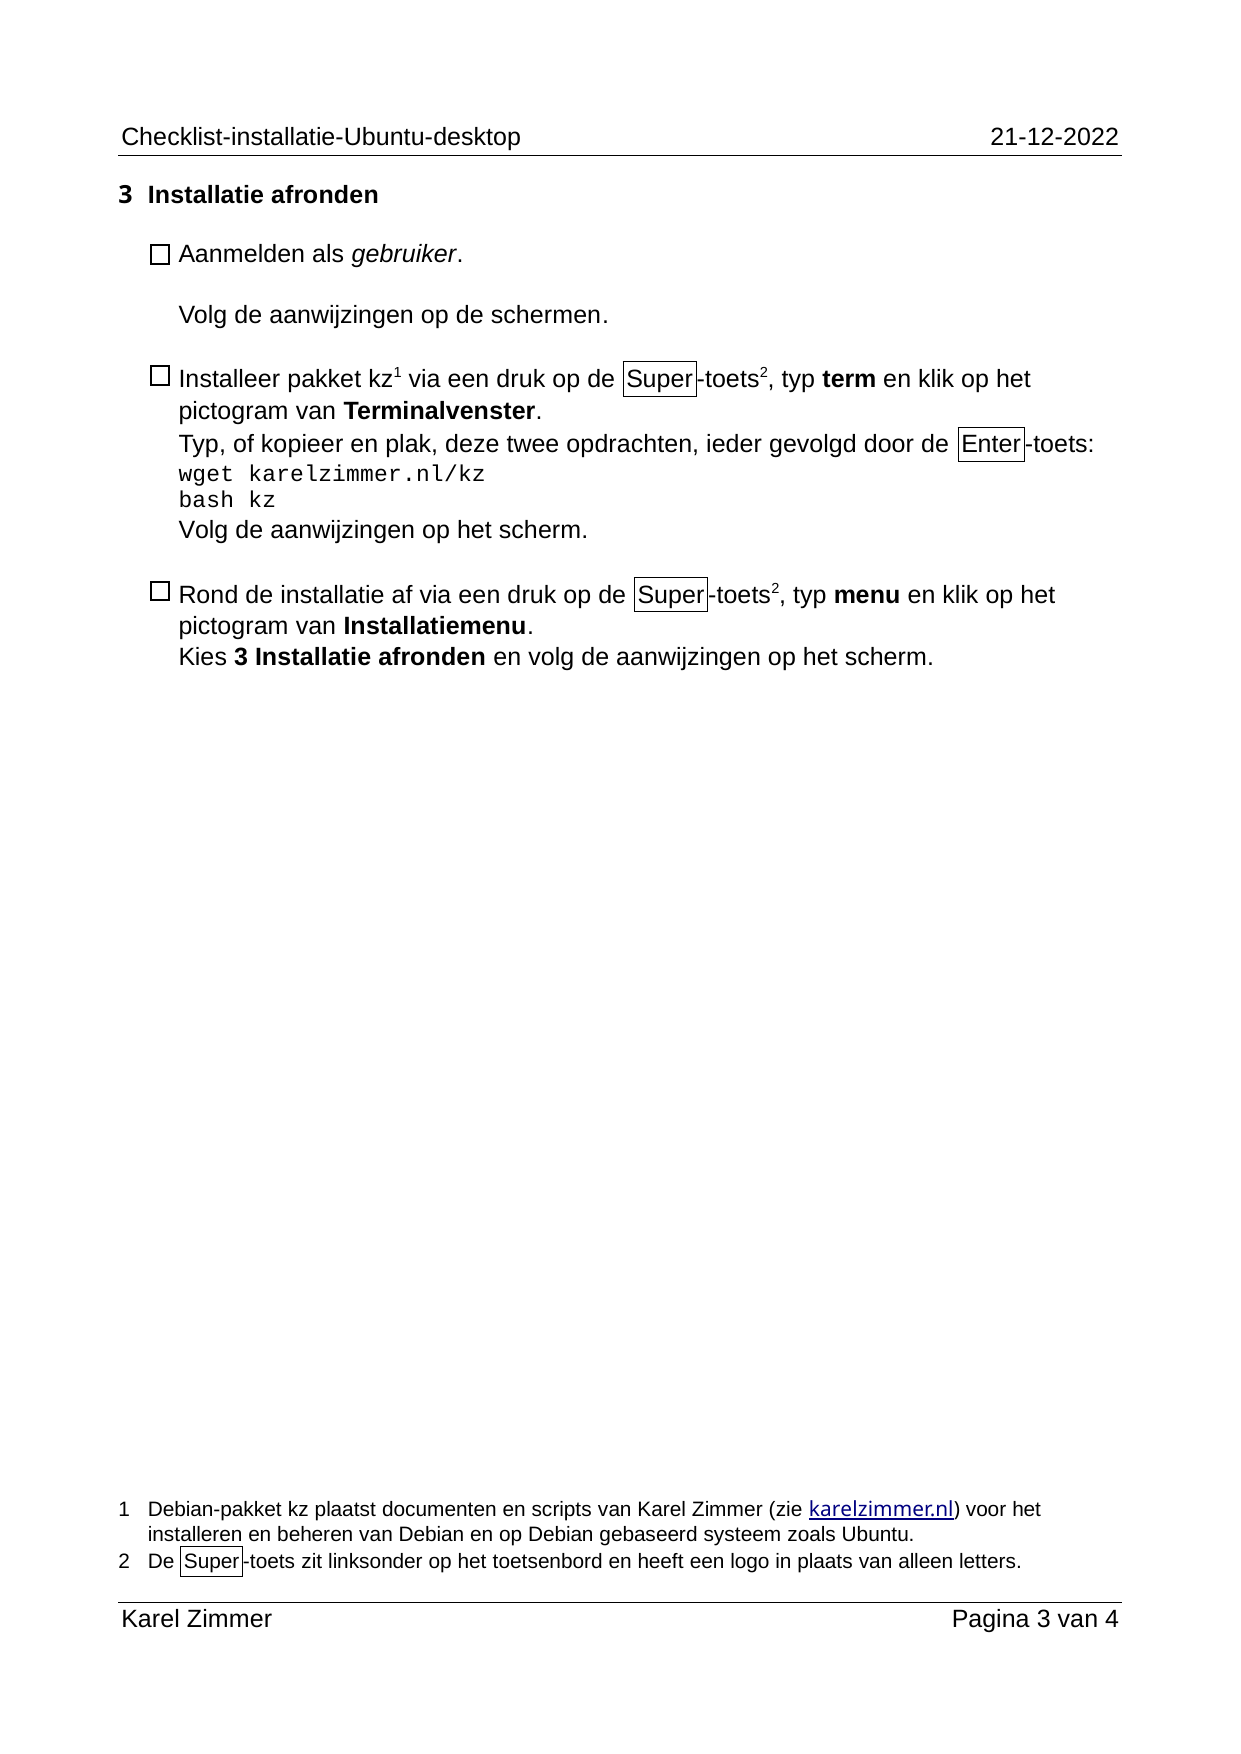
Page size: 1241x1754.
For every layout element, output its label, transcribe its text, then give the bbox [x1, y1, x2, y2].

table_cell [141, 426, 177, 515]
table_cell Kies 3 Installatie afronden en volg de aanwijzingen op het scherm. [177, 641, 1121, 672]
table_cell [141, 641, 177, 672]
table_cell Typ, of kopieer en plak, deze twee opdrachten, ieder gevolgd door de Enter-toets: wget karelzimmer.nl/kz bash kz [177, 426, 1121, 515]
table_cell [141, 576, 177, 641]
table_cell Volg de aanwijzingen op de schermen. [177, 300, 1121, 330]
list Installatie afronden [118, 177, 1122, 211]
table_cell [177, 330, 1121, 360]
table_cell [177, 546, 1121, 576]
table_cell [141, 300, 177, 330]
table_header Aanmelden als gebruiker. [177, 239, 1121, 269]
table_cell [141, 269, 177, 300]
table_cell [141, 330, 177, 360]
table_cell [141, 546, 177, 576]
table_cell [177, 269, 1121, 300]
table_header [141, 239, 177, 269]
table_cell [141, 515, 177, 546]
table_cell Installeer pakket kz via een druk op de Super-toets, typ term en klik op het pictogram van Terminalvenster. [177, 360, 1121, 426]
table_cell Rond de installatie af via een druk op de Super-toets2, typ menu en klik op het pictogram van Installatiemenu. [177, 576, 1121, 641]
table_cell Volg de aanwijzingen op het scherm. [177, 515, 1121, 546]
table_cell [141, 360, 177, 426]
